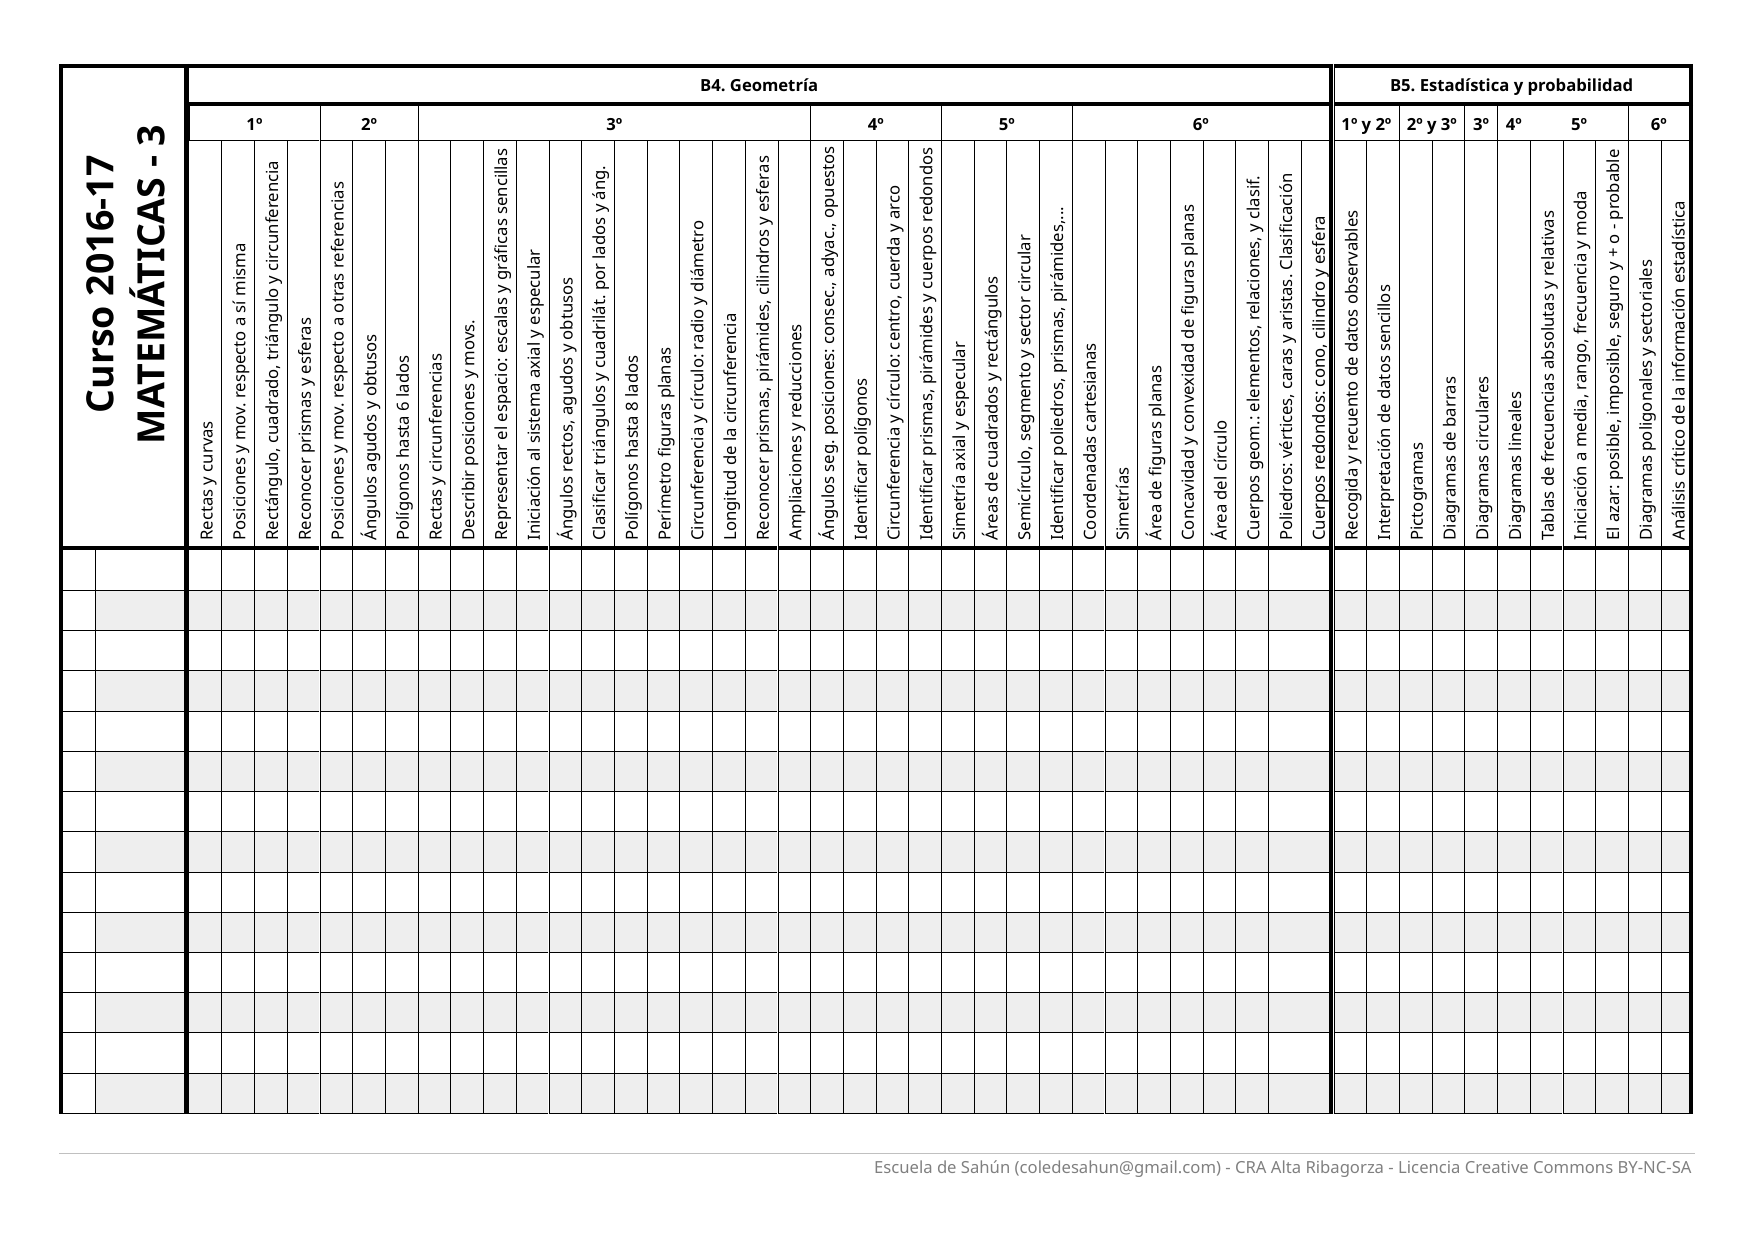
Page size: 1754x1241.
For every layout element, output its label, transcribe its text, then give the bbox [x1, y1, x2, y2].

table_cell [451, 752, 483, 791]
table_cell [615, 832, 647, 872]
table_cell [1596, 913, 1628, 952]
table_cell [189, 752, 221, 791]
table_cell Rectas y curvas [189, 141, 221, 546]
table_cell [321, 913, 352, 952]
table_cell [1301, 832, 1329, 872]
table_cell [1400, 913, 1432, 952]
table_cell [321, 1074, 352, 1113]
table_cell [779, 1033, 810, 1073]
table_cell [1301, 953, 1329, 992]
table_cell Clasificar triángulos y cuadrilát. por lados y áng. [582, 141, 614, 546]
table_cell [517, 953, 548, 992]
table_cell 4º [1498, 106, 1530, 140]
table_cell [582, 752, 614, 791]
table_cell [680, 913, 712, 952]
table_cell [746, 832, 777, 872]
table_cell [615, 631, 647, 670]
table_cell [1433, 832, 1464, 872]
table_cell [1106, 631, 1137, 670]
table_cell [1301, 671, 1329, 711]
table_cell [648, 631, 679, 670]
table_cell [96, 832, 184, 872]
table_cell [484, 873, 516, 912]
table_cell [1367, 550, 1399, 590]
table_cell [779, 913, 810, 952]
table_cell [1040, 832, 1072, 872]
table_cell [1498, 671, 1530, 711]
table_cell [1564, 1074, 1595, 1113]
table_cell [1073, 832, 1104, 872]
table_cell [353, 752, 385, 791]
table_cell [484, 671, 516, 711]
table_cell [844, 913, 876, 952]
table_cell [844, 953, 876, 992]
table_cell [909, 671, 941, 711]
table_cell [451, 671, 483, 711]
table_cell [189, 873, 221, 912]
table_cell [975, 873, 1006, 912]
table_cell [451, 1074, 483, 1113]
table_cell [1564, 671, 1595, 711]
table_cell [189, 591, 221, 630]
table_cell [1073, 1074, 1104, 1113]
table_cell [1269, 671, 1301, 711]
table_cell [1596, 712, 1628, 751]
table_cell [1335, 873, 1366, 912]
table_cell [1007, 631, 1039, 670]
table_cell [451, 792, 483, 831]
table_cell [877, 792, 908, 831]
table_cell [1367, 792, 1399, 831]
table_cell [909, 752, 941, 791]
table_cell [844, 752, 876, 791]
table_cell [63, 953, 95, 992]
table_cell [1433, 671, 1464, 711]
table_cell [1596, 550, 1628, 590]
table_cell [1301, 712, 1329, 751]
table_cell Describir posiciones y movs. [451, 141, 483, 546]
table_cell [353, 1033, 385, 1073]
table_cell [1138, 671, 1170, 711]
table_cell [222, 752, 254, 791]
table_cell [942, 591, 974, 630]
table_cell Diagramas de barras [1433, 141, 1464, 546]
table_cell [96, 792, 184, 831]
table_cell Tablas de frecuencias absolutas y relativas [1531, 141, 1562, 546]
table_cell [1531, 631, 1562, 670]
table_cell [288, 712, 319, 751]
table_cell [615, 873, 647, 912]
table_cell [1531, 913, 1562, 952]
table_cell [1007, 752, 1039, 791]
table_cell [1433, 550, 1464, 590]
table_cell [255, 591, 287, 630]
table_cell [189, 631, 221, 670]
table_cell [288, 1074, 319, 1113]
table_cell [713, 671, 745, 711]
table_cell [1007, 671, 1039, 711]
table_cell [451, 1033, 483, 1073]
table_cell [288, 671, 319, 711]
table_cell [1040, 712, 1072, 751]
table_cell [975, 631, 1006, 670]
table_cell [1007, 873, 1039, 912]
table_cell [1138, 591, 1170, 630]
table_cell [550, 631, 581, 670]
table_cell [779, 631, 810, 670]
table_cell [680, 752, 712, 791]
table_cell [811, 873, 843, 912]
table_cell [1400, 752, 1432, 791]
table_cell Reconocer prismas, pirámides, cilindros y esferas [746, 141, 777, 546]
table_cell [189, 832, 221, 872]
table_cell [713, 550, 745, 590]
table_cell Representar el espacio: escalas y gráficas sencillas [484, 141, 516, 546]
table_cell [1465, 993, 1497, 1032]
table_cell [222, 832, 254, 872]
table_cell [1662, 671, 1689, 711]
table_cell [1596, 993, 1628, 1032]
table_cell [1564, 712, 1595, 751]
table_cell [484, 591, 516, 630]
table_cell Ampliaciones y reducciones [779, 141, 810, 546]
table_cell [1367, 1033, 1399, 1073]
table_cell Semicírculo, segmento y sector circular [1007, 141, 1039, 546]
table_cell [877, 953, 908, 992]
table_cell [1106, 1033, 1137, 1073]
table_cell [648, 993, 679, 1032]
table_cell [1465, 913, 1497, 952]
table_cell [1662, 832, 1689, 872]
table_cell [1269, 792, 1301, 831]
table_cell [877, 832, 908, 872]
table_cell [96, 1074, 184, 1113]
table_cell [1596, 832, 1628, 872]
table_cell [1367, 913, 1399, 952]
table_cell [746, 873, 777, 912]
table_cell [1465, 671, 1497, 711]
table_cell [517, 913, 548, 952]
table_cell [680, 832, 712, 872]
table_cell [255, 550, 287, 590]
table_cell [550, 671, 581, 711]
table_cell [189, 1033, 221, 1073]
table_cell [517, 631, 548, 670]
table_cell [189, 913, 221, 952]
table_cell [353, 591, 385, 630]
table_cell [1564, 631, 1595, 670]
table_cell [1400, 993, 1432, 1032]
table_cell Circunferencia y círculo: radio y diámetro [680, 141, 712, 546]
table_cell [222, 873, 254, 912]
table_cell Longitud de la circunferencia [713, 141, 745, 546]
table_cell [288, 752, 319, 791]
table_cell [877, 873, 908, 912]
table_cell [909, 712, 941, 751]
table_cell [746, 631, 777, 670]
table_cell [1629, 712, 1661, 751]
table_cell Simetría axial y especular [942, 141, 974, 546]
table_cell [1662, 712, 1689, 751]
table_cell [1073, 913, 1104, 952]
table_cell [63, 631, 95, 670]
table_cell Pictogramas [1400, 141, 1432, 546]
table_cell [63, 832, 95, 872]
table_cell [222, 1074, 254, 1113]
table_cell [680, 993, 712, 1032]
table_cell [680, 953, 712, 992]
table_cell [1106, 1074, 1137, 1113]
table_cell [353, 792, 385, 831]
table_cell [63, 993, 95, 1032]
table_cell [550, 792, 581, 831]
table_cell [746, 1074, 777, 1113]
table_cell [909, 591, 941, 630]
table_cell [648, 712, 679, 751]
table_cell [550, 913, 581, 952]
table_cell [484, 550, 516, 590]
table_cell [582, 712, 614, 751]
table_cell [550, 993, 581, 1032]
table_cell [909, 631, 941, 670]
table_cell [713, 953, 745, 992]
table_cell [844, 591, 876, 630]
table_cell [63, 1033, 95, 1073]
table_cell [1204, 631, 1235, 670]
table_cell [1498, 550, 1530, 590]
table_cell [189, 953, 221, 992]
table_cell [189, 712, 221, 751]
table_cell [713, 792, 745, 831]
table_cell [419, 792, 450, 831]
table_cell [63, 1074, 95, 1113]
table_cell [1596, 591, 1628, 630]
table_cell [582, 832, 614, 872]
table_cell [1629, 752, 1661, 791]
table_cell [1596, 953, 1628, 992]
table_cell [517, 671, 548, 711]
table_cell [942, 671, 974, 711]
table_cell Concavidad y convexidad de figuras planas [1171, 141, 1203, 546]
table_cell [1335, 631, 1366, 670]
table_cell [877, 993, 908, 1032]
table_cell [484, 792, 516, 831]
table_cell [1400, 631, 1432, 670]
table_cell [386, 873, 418, 912]
table_cell [222, 1033, 254, 1073]
table_cell [1301, 1074, 1329, 1113]
table_cell [484, 1074, 516, 1113]
table_cell [1171, 631, 1203, 670]
table_cell [1662, 993, 1689, 1032]
table_cell [582, 1033, 614, 1073]
table_cell [844, 1074, 876, 1113]
table_cell [1106, 792, 1137, 831]
table_cell [1629, 873, 1661, 912]
table_cell [975, 953, 1006, 992]
table_cell [648, 873, 679, 912]
table_cell [550, 591, 581, 630]
table_cell [1236, 671, 1268, 711]
table_cell [96, 993, 184, 1032]
table_cell [975, 550, 1006, 590]
table_cell [1204, 752, 1235, 791]
table_cell [680, 1074, 712, 1113]
table_cell [1171, 792, 1203, 831]
table_cell [1007, 953, 1039, 992]
table_cell [1531, 671, 1562, 711]
table_cell [811, 993, 843, 1032]
table_cell Polígonos hasta 8 lados [615, 141, 647, 546]
table_cell [779, 712, 810, 751]
table_cell [680, 792, 712, 831]
table_cell [321, 550, 352, 590]
table_cell [1400, 873, 1432, 912]
table_cell [96, 712, 184, 751]
table_cell [1007, 591, 1039, 630]
table_cell [811, 752, 843, 791]
table_cell [1629, 953, 1661, 992]
table_cell [648, 913, 679, 952]
table_cell [451, 712, 483, 751]
table_cell [1662, 1033, 1689, 1073]
table_cell [844, 712, 876, 751]
table_cell [942, 913, 974, 952]
table_cell [1040, 591, 1072, 630]
table_cell [779, 993, 810, 1032]
table_cell [1171, 1074, 1203, 1113]
table_cell [1433, 591, 1464, 630]
table_cell [255, 832, 287, 872]
table_cell [96, 873, 184, 912]
table_cell [321, 953, 352, 992]
table_cell [1040, 752, 1072, 791]
table_cell [975, 1074, 1006, 1113]
table_cell [353, 712, 385, 751]
table_cell [779, 752, 810, 791]
table_cell 3º [1465, 106, 1497, 140]
table_cell [1629, 550, 1661, 590]
table_cell [1629, 631, 1661, 670]
table_cell [811, 671, 843, 711]
table_cell [189, 792, 221, 831]
table_cell [811, 712, 843, 751]
table_cell [288, 591, 319, 630]
table_cell [386, 1074, 418, 1113]
table_cell [1007, 993, 1039, 1032]
table_cell [1662, 873, 1689, 912]
table_cell [1531, 953, 1562, 992]
table_cell [1531, 712, 1562, 751]
table_cell [1498, 832, 1530, 872]
table_cell [1269, 953, 1301, 992]
table_cell [288, 1033, 319, 1073]
table_cell [1498, 752, 1530, 791]
table_cell [1564, 873, 1595, 912]
table_cell [1301, 752, 1329, 791]
table_cell [1629, 832, 1661, 872]
table_cell [779, 591, 810, 630]
table_cell [1498, 792, 1530, 831]
table_cell [975, 913, 1006, 952]
table_cell [1236, 752, 1268, 791]
table_cell [811, 550, 843, 590]
table_cell [222, 913, 254, 952]
table_cell Iniciación al sistema axial y especular [517, 141, 548, 546]
table_cell [63, 671, 95, 711]
table_cell [1498, 631, 1530, 670]
table_cell [1564, 752, 1595, 791]
table_cell [1531, 752, 1562, 791]
table_cell Simetrías [1106, 141, 1137, 546]
table_cell [419, 913, 450, 952]
table_cell [1400, 591, 1432, 630]
table_cell [582, 631, 614, 670]
table_cell [517, 1074, 548, 1113]
table_cell [1171, 873, 1203, 912]
table_cell [1040, 953, 1072, 992]
table_cell [1465, 873, 1497, 912]
table_cell [1204, 913, 1235, 952]
table_cell Polígonos hasta 6 lados [386, 141, 418, 546]
table_cell [942, 550, 974, 590]
table_cell [419, 1074, 450, 1113]
table_cell [550, 953, 581, 992]
table_cell [909, 832, 941, 872]
table_cell [1433, 993, 1464, 1032]
table_cell [1531, 832, 1562, 872]
table_cell [680, 550, 712, 590]
table_cell [1269, 591, 1301, 630]
table_cell [746, 913, 777, 952]
table_cell [1400, 550, 1432, 590]
table_cell [1465, 1033, 1497, 1073]
table_cell [1596, 752, 1628, 791]
table_cell 2º [321, 106, 418, 140]
table_cell [386, 631, 418, 670]
table_cell [484, 712, 516, 751]
table_cell [1367, 671, 1399, 711]
table_cell [96, 591, 184, 630]
table_cell [844, 832, 876, 872]
table_cell [550, 832, 581, 872]
table_cell [1335, 550, 1366, 590]
table_cell [1301, 993, 1329, 1032]
table_cell [1400, 671, 1432, 711]
table_cell [942, 873, 974, 912]
table_cell [1301, 1033, 1329, 1073]
table_cell [1465, 550, 1497, 590]
table_cell [419, 671, 450, 711]
table_cell [1301, 873, 1329, 912]
table_cell [517, 832, 548, 872]
table_cell [1465, 832, 1497, 872]
table_cell [779, 953, 810, 992]
table_cell Coordenadas cartesianas [1073, 141, 1104, 546]
table_cell [1007, 712, 1039, 751]
table_cell [1073, 993, 1104, 1032]
table_cell [582, 993, 614, 1032]
table_cell [1400, 832, 1432, 872]
table_cell 6º [1629, 106, 1689, 140]
table_cell [713, 832, 745, 872]
table_cell [1138, 752, 1170, 791]
table_cell [942, 631, 974, 670]
table_cell [484, 832, 516, 872]
table_cell [1662, 591, 1689, 630]
table_cell [942, 752, 974, 791]
table_cell [1040, 1033, 1072, 1073]
table_cell [1106, 913, 1137, 952]
table_cell [1269, 1074, 1301, 1113]
table_cell [1269, 832, 1301, 872]
table_cell [1073, 550, 1104, 590]
table_cell [451, 993, 483, 1032]
table_cell [484, 993, 516, 1032]
table_cell 1º y 2º [1335, 106, 1399, 140]
table_cell [615, 1033, 647, 1073]
table_cell [517, 792, 548, 831]
table_cell [1007, 1033, 1039, 1073]
table_cell [386, 712, 418, 751]
table_cell [222, 631, 254, 670]
table_cell [648, 792, 679, 831]
table_cell [484, 631, 516, 670]
table_cell [451, 591, 483, 630]
table_cell [1171, 832, 1203, 872]
table_cell [1498, 913, 1530, 952]
table_cell [877, 1033, 908, 1073]
table_cell [975, 671, 1006, 711]
table_cell [353, 953, 385, 992]
table_cell [1433, 792, 1464, 831]
table_cell [811, 832, 843, 872]
table_cell [1335, 913, 1366, 952]
table_cell [1433, 953, 1464, 992]
table_cell 3º [419, 106, 810, 140]
table_cell Rectángulo, cuadrado, triángulo y circunferencia [255, 141, 287, 546]
table_cell [877, 712, 908, 751]
table_cell [615, 792, 647, 831]
table_cell [550, 712, 581, 751]
table_cell [1400, 953, 1432, 992]
table_cell El azar: posible, imposible, seguro y + o - probable [1596, 141, 1628, 546]
table_cell [1629, 792, 1661, 831]
table_cell [1171, 671, 1203, 711]
table_cell [909, 792, 941, 831]
table_cell [1073, 752, 1104, 791]
table_cell [1498, 712, 1530, 751]
table_cell [582, 953, 614, 992]
table_cell [1662, 913, 1689, 952]
table_cell [1204, 953, 1235, 992]
table_cell [1171, 913, 1203, 952]
table_cell 2º y 3º [1400, 106, 1464, 140]
table_cell Análisis crítico de la información estadística [1662, 141, 1689, 546]
table_cell [321, 792, 352, 831]
table_cell [288, 631, 319, 670]
table_cell [189, 1074, 221, 1113]
table_cell [909, 953, 941, 992]
table_cell [615, 591, 647, 630]
table_cell [746, 792, 777, 831]
table_header Curso 2016-17 MATEMÁTICAS - 3 [63, 68, 184, 546]
table_cell [1073, 631, 1104, 670]
table_cell [222, 792, 254, 831]
table_cell [648, 591, 679, 630]
table_cell [1465, 591, 1497, 630]
table_cell [189, 993, 221, 1032]
table_cell [1433, 1074, 1464, 1113]
table_cell [746, 550, 777, 590]
table_cell [386, 752, 418, 791]
table_cell 1º [190, 106, 319, 140]
table_cell [975, 591, 1006, 630]
table_cell [844, 993, 876, 1032]
table_cell [255, 1033, 287, 1073]
table_cell [1564, 993, 1595, 1032]
table_cell [419, 832, 450, 872]
table_cell [1596, 873, 1628, 912]
table_cell [1007, 913, 1039, 952]
table_cell [1269, 550, 1301, 590]
table_cell Diagramas lineales [1498, 141, 1530, 546]
table_cell [779, 792, 810, 831]
table_cell [1007, 792, 1039, 831]
table_cell [451, 913, 483, 952]
table_cell [1564, 953, 1595, 992]
table_cell [1465, 631, 1497, 670]
table_cell [1596, 792, 1628, 831]
table_cell [1400, 792, 1432, 831]
table_cell [1171, 993, 1203, 1032]
table_cell [1433, 913, 1464, 952]
table_cell [1367, 752, 1399, 791]
table_cell Perímetro figuras planas [648, 141, 679, 546]
table_cell 5º [1530, 106, 1628, 140]
table_cell [321, 1033, 352, 1073]
table_cell [1138, 1074, 1170, 1113]
table_cell [1007, 550, 1039, 590]
table_cell [1564, 792, 1595, 831]
table_cell [1106, 591, 1137, 630]
table_cell [1367, 993, 1399, 1032]
table_cell [63, 591, 95, 630]
table_cell [1106, 752, 1137, 791]
table_cell [517, 550, 548, 590]
table_cell [255, 792, 287, 831]
table_cell [615, 993, 647, 1032]
table_cell [909, 993, 941, 1032]
table_cell [1629, 591, 1661, 630]
table_cell [288, 913, 319, 952]
table_cell [1236, 873, 1268, 912]
table_cell [222, 953, 254, 992]
table_cell [909, 913, 941, 952]
table_cell [1040, 993, 1072, 1032]
table_cell [1564, 832, 1595, 872]
table_cell [1662, 631, 1689, 670]
table_cell [63, 712, 95, 751]
table_cell 4º [811, 106, 941, 140]
table_cell [222, 671, 254, 711]
table_cell [1040, 671, 1072, 711]
table_cell [550, 1074, 581, 1113]
table_cell [811, 792, 843, 831]
table_cell [222, 591, 254, 630]
table_cell [484, 752, 516, 791]
table_cell [877, 913, 908, 952]
table_cell [713, 752, 745, 791]
table_cell 5º [942, 106, 1072, 140]
table_header B4. Geometría [189, 68, 1329, 102]
table_cell [1367, 953, 1399, 992]
table_cell [877, 550, 908, 590]
table_cell [877, 591, 908, 630]
table_cell [746, 591, 777, 630]
table_cell [386, 953, 418, 992]
table_cell [615, 953, 647, 992]
table_cell [1498, 953, 1530, 992]
table_cell [648, 550, 679, 590]
table_cell [1269, 1033, 1301, 1073]
table_cell [811, 913, 843, 952]
table_cell [288, 550, 319, 590]
table_cell [1171, 1033, 1203, 1073]
table_cell [419, 712, 450, 751]
table_cell [451, 873, 483, 912]
table_cell [713, 913, 745, 952]
table_cell [713, 631, 745, 670]
table_cell [1073, 671, 1104, 711]
table_cell [63, 873, 95, 912]
table_cell [1236, 993, 1268, 1032]
table_cell [975, 993, 1006, 1032]
table_cell [811, 1074, 843, 1113]
table_cell [1564, 550, 1595, 590]
table_cell [942, 712, 974, 751]
table_cell [779, 873, 810, 912]
table_cell [96, 752, 184, 791]
table_cell [1171, 752, 1203, 791]
table_cell [648, 671, 679, 711]
table_cell [1531, 1074, 1562, 1113]
table_cell [255, 993, 287, 1032]
table_cell [386, 671, 418, 711]
table_cell Diagramas circulares [1465, 141, 1497, 546]
table_cell [1596, 631, 1628, 670]
table_cell [1662, 752, 1689, 791]
table_cell [779, 832, 810, 872]
table_cell [680, 712, 712, 751]
table_cell [1204, 832, 1235, 872]
table_cell [942, 832, 974, 872]
table_cell [1662, 1074, 1689, 1113]
table_cell [419, 1033, 450, 1073]
table_header B5. Estadística y probabilidad [1335, 68, 1689, 102]
table_cell [1204, 591, 1235, 630]
table_cell [288, 832, 319, 872]
table_cell Interpretación de datos sencillos [1367, 141, 1399, 546]
table_cell [419, 631, 450, 670]
table_cell [419, 550, 450, 590]
table_cell [909, 1074, 941, 1113]
table_cell [1335, 712, 1366, 751]
table_cell Identificar polígonos [844, 141, 876, 546]
table_cell [713, 1074, 745, 1113]
table_cell Área de figuras planas [1138, 141, 1170, 546]
table_cell [321, 671, 352, 711]
table_cell [1564, 1033, 1595, 1073]
table_cell [1367, 832, 1399, 872]
table_cell Posiciones y mov. respecto a otras referencias [321, 141, 352, 546]
table_cell [1367, 873, 1399, 912]
table_cell [517, 1033, 548, 1073]
table_cell [63, 752, 95, 791]
table_cell [1138, 953, 1170, 992]
table_cell [484, 913, 516, 952]
table_cell [877, 752, 908, 791]
table_cell [353, 873, 385, 912]
table_cell [517, 993, 548, 1032]
table_cell [451, 832, 483, 872]
table_cell [1106, 993, 1137, 1032]
table_cell [1073, 591, 1104, 630]
table_cell [1498, 1033, 1530, 1073]
table_cell [1106, 953, 1137, 992]
table_cell [96, 913, 184, 952]
table_cell [1236, 832, 1268, 872]
table_cell [63, 550, 95, 590]
table_cell [648, 953, 679, 992]
table_cell [1662, 550, 1689, 590]
table_cell [1629, 1074, 1661, 1113]
table_cell [975, 712, 1006, 751]
table_cell [1138, 873, 1170, 912]
table_cell [713, 1033, 745, 1073]
table_cell [680, 591, 712, 630]
table_cell [1465, 792, 1497, 831]
table_cell [582, 671, 614, 711]
table_cell [1301, 591, 1329, 630]
table_cell [1138, 832, 1170, 872]
table_cell [288, 792, 319, 831]
table_cell [844, 671, 876, 711]
table_cell [1433, 873, 1464, 912]
table_cell [321, 832, 352, 872]
table_cell [1236, 712, 1268, 751]
table_cell [255, 671, 287, 711]
table_cell [648, 752, 679, 791]
table_cell [386, 550, 418, 590]
table_cell [1596, 671, 1628, 711]
table_cell [189, 671, 221, 711]
table_cell [255, 631, 287, 670]
table_cell [353, 671, 385, 711]
table_cell [1204, 712, 1235, 751]
table_cell [1040, 1074, 1072, 1113]
table_cell [877, 631, 908, 670]
table_cell [1040, 913, 1072, 952]
table_cell [582, 1074, 614, 1113]
table_cell [484, 953, 516, 992]
table_cell [1073, 792, 1104, 831]
table_cell [975, 1033, 1006, 1073]
table_cell [844, 873, 876, 912]
table_cell [1498, 993, 1530, 1032]
table_cell [96, 631, 184, 670]
table_cell [550, 873, 581, 912]
table_cell [1531, 792, 1562, 831]
table_cell [321, 993, 352, 1032]
table_cell [1433, 631, 1464, 670]
table_cell [779, 671, 810, 711]
table_cell [1531, 1033, 1562, 1073]
table_cell [582, 550, 614, 590]
table_cell [1400, 712, 1432, 751]
table_cell [1040, 631, 1072, 670]
table_cell Reconocer prismas y esferas [288, 141, 319, 546]
table_cell [419, 993, 450, 1032]
table_cell [451, 550, 483, 590]
table_cell [517, 873, 548, 912]
table_cell [582, 591, 614, 630]
table_cell [648, 832, 679, 872]
table_cell [975, 752, 1006, 791]
table_cell [1433, 1033, 1464, 1073]
table_cell [1138, 913, 1170, 952]
table_cell [713, 873, 745, 912]
table_cell [321, 631, 352, 670]
table_cell [550, 752, 581, 791]
table_cell [1564, 913, 1595, 952]
table_cell [1629, 671, 1661, 711]
table_cell [550, 1033, 581, 1073]
table_cell Cuerpos redondos: cono, cilindro y esfera [1302, 141, 1329, 546]
table_cell [1138, 550, 1170, 590]
table_cell [386, 913, 418, 952]
table_cell [1236, 591, 1268, 630]
table_cell [1171, 953, 1203, 992]
table_cell [517, 752, 548, 791]
table_cell [582, 792, 614, 831]
table_cell [713, 712, 745, 751]
table_cell [1269, 913, 1301, 952]
table_cell [386, 993, 418, 1032]
table_cell [1335, 953, 1366, 992]
table_cell [844, 631, 876, 670]
table_cell [1171, 550, 1203, 590]
table_cell [909, 550, 941, 590]
table_cell [189, 550, 221, 590]
table_cell [1073, 873, 1104, 912]
table_cell [877, 671, 908, 711]
table_cell [517, 712, 548, 751]
table_cell [255, 712, 287, 751]
table_cell Circunferencia y círculo: centro, cuerda y arco [877, 141, 908, 546]
table_cell [1236, 1033, 1268, 1073]
table_cell Identificar prismas, pirámides y cuerpos redondos [909, 141, 941, 546]
table_cell [1269, 712, 1301, 751]
table_cell [222, 712, 254, 751]
table_cell [680, 671, 712, 711]
table_cell [1335, 792, 1366, 831]
table_cell [1498, 1074, 1530, 1113]
table_cell Ángulos seg. posiciones: consec., adyac., opuestos [811, 141, 843, 546]
table_cell [96, 1033, 184, 1073]
table_cell [419, 591, 450, 630]
table_cell [1531, 873, 1562, 912]
table_cell Recogida y recuento de datos observables [1335, 141, 1366, 546]
table_cell [746, 752, 777, 791]
table_cell [255, 913, 287, 952]
table_cell [975, 792, 1006, 831]
table_cell [1367, 631, 1399, 670]
table_cell [484, 1033, 516, 1073]
table_cell [1073, 953, 1104, 992]
table_cell [615, 913, 647, 952]
table_cell [386, 591, 418, 630]
table_cell [942, 953, 974, 992]
table_cell [1367, 712, 1399, 751]
table_cell [680, 873, 712, 912]
table_cell [353, 913, 385, 952]
table_cell [582, 913, 614, 952]
table_cell [582, 873, 614, 912]
table_cell [1236, 631, 1268, 670]
table_cell [1433, 712, 1464, 751]
table_cell [1269, 752, 1301, 791]
table_cell Posiciones y mov. respecto a sí misma [222, 141, 254, 546]
table_cell [779, 550, 810, 590]
table_cell [811, 591, 843, 630]
table_cell [321, 752, 352, 791]
table_cell [1106, 873, 1137, 912]
table_cell [353, 550, 385, 590]
table_cell [1400, 1074, 1432, 1113]
table_cell [615, 671, 647, 711]
table_cell [1335, 832, 1366, 872]
table_cell [255, 953, 287, 992]
table_cell [1629, 913, 1661, 952]
table_cell [96, 671, 184, 711]
table_cell [96, 550, 184, 590]
table_cell [1138, 993, 1170, 1032]
table_cell [615, 712, 647, 751]
table_cell [1204, 550, 1235, 590]
table_cell [1498, 873, 1530, 912]
table_cell [1007, 832, 1039, 872]
table_cell [419, 873, 450, 912]
table_cell [451, 631, 483, 670]
table_cell [1236, 792, 1268, 831]
table_cell [1400, 1033, 1432, 1073]
table_cell [713, 591, 745, 630]
table_cell [1204, 993, 1235, 1032]
table_cell [1662, 792, 1689, 831]
table_cell Identificar poliedros, prismas, pirámides,... [1040, 141, 1072, 546]
table_cell [255, 873, 287, 912]
table_cell [1073, 1033, 1104, 1073]
table_cell [975, 832, 1006, 872]
table_cell [1465, 752, 1497, 791]
table_cell [451, 953, 483, 992]
table_cell [746, 712, 777, 751]
table_cell [1335, 993, 1366, 1032]
table_cell [746, 671, 777, 711]
table_cell [321, 591, 352, 630]
table_cell [1367, 1074, 1399, 1113]
table_cell [1171, 712, 1203, 751]
table_cell [844, 1033, 876, 1073]
table_cell Rectas y circunferencias [419, 141, 450, 546]
table_cell [1335, 1033, 1366, 1073]
table_cell [1596, 1033, 1628, 1073]
table_cell [713, 993, 745, 1032]
table_cell [1498, 591, 1530, 630]
table_cell [1040, 873, 1072, 912]
table_cell [1269, 631, 1301, 670]
table_cell 6º [1073, 106, 1329, 140]
table_cell Diagramas poligonales y sectoriales [1629, 141, 1661, 546]
table_cell [1301, 631, 1329, 670]
table_cell [942, 792, 974, 831]
table_cell [1301, 792, 1329, 831]
table_cell [909, 873, 941, 912]
table_cell [1433, 752, 1464, 791]
table_cell [1236, 913, 1268, 952]
table_cell [746, 993, 777, 1032]
table_cell Ángulos agudos y obtusos [353, 141, 385, 546]
table_cell Poliedros: vértices, caras y aristas. Clasificación [1269, 141, 1301, 546]
table_cell [1138, 792, 1170, 831]
table_cell [779, 1074, 810, 1113]
table_cell [1204, 792, 1235, 831]
table_cell [1073, 712, 1104, 751]
table_cell [1531, 550, 1562, 590]
table_cell [1007, 1074, 1039, 1113]
table_cell Ángulos rectos, agudos y obtusos [550, 141, 581, 546]
table_cell [96, 953, 184, 992]
table_cell [615, 752, 647, 791]
table_cell [550, 550, 581, 590]
table_cell [1040, 792, 1072, 831]
table_cell [1531, 993, 1562, 1032]
table_cell [844, 550, 876, 590]
table_cell [1596, 1074, 1628, 1113]
table_cell [1171, 591, 1203, 630]
table_cell [386, 792, 418, 831]
table_cell [811, 1033, 843, 1073]
table_cell Iniciación a media, rango, frecuencia y moda [1564, 141, 1595, 546]
table_cell Área del círculo [1204, 141, 1235, 546]
table_cell [386, 832, 418, 872]
table_cell [288, 873, 319, 912]
table_cell [353, 631, 385, 670]
table_cell [288, 993, 319, 1032]
table_cell [1204, 671, 1235, 711]
table_cell [1204, 873, 1235, 912]
table_cell [811, 631, 843, 670]
table_cell [1106, 550, 1137, 590]
table_cell [1236, 953, 1268, 992]
table_cell [386, 1033, 418, 1073]
table_cell [942, 993, 974, 1032]
table_cell [1629, 1033, 1661, 1073]
table_cell [680, 631, 712, 670]
table_cell [1138, 1033, 1170, 1073]
table_cell [1564, 591, 1595, 630]
table_cell [1301, 913, 1329, 952]
table_cell [1662, 953, 1689, 992]
table_cell [222, 550, 254, 590]
table_cell [648, 1033, 679, 1073]
table_cell [1301, 550, 1329, 590]
table_cell [1236, 1074, 1268, 1113]
table_cell [1138, 631, 1170, 670]
table_cell [1204, 1033, 1235, 1073]
table_cell [615, 1074, 647, 1113]
table_cell [648, 1074, 679, 1113]
table_cell [1106, 832, 1137, 872]
table_cell [1236, 550, 1268, 590]
table_cell [942, 1074, 974, 1113]
table_cell [1367, 591, 1399, 630]
table_cell [1531, 591, 1562, 630]
table_cell [811, 953, 843, 992]
table_cell [680, 1033, 712, 1073]
table_cell [746, 953, 777, 992]
table_cell [419, 752, 450, 791]
table_cell [844, 792, 876, 831]
table_cell Áreas de cuadrados y rectángulos [975, 141, 1006, 546]
table_cell [419, 953, 450, 992]
table_cell [1269, 993, 1301, 1032]
table_cell [1629, 993, 1661, 1032]
table_cell [222, 993, 254, 1032]
table_cell [517, 591, 548, 630]
table_cell [1138, 712, 1170, 751]
table_cell [942, 1033, 974, 1073]
table_cell [1335, 752, 1366, 791]
table_cell [1335, 1074, 1366, 1113]
table_cell [1335, 671, 1366, 711]
table_cell [1106, 671, 1137, 711]
table_cell [1465, 1074, 1497, 1113]
table_cell [1335, 591, 1366, 630]
table_cell [1269, 873, 1301, 912]
table_cell [1040, 550, 1072, 590]
table_cell [877, 1074, 908, 1113]
table_cell [321, 712, 352, 751]
table_cell [63, 792, 95, 831]
table_cell [63, 913, 95, 952]
table_cell [746, 1033, 777, 1073]
table_cell [353, 832, 385, 872]
table_cell [255, 1074, 287, 1113]
table_cell [1465, 712, 1497, 751]
table_cell [288, 953, 319, 992]
table_cell [1106, 712, 1137, 751]
table_cell [909, 1033, 941, 1073]
table_cell [1465, 953, 1497, 992]
table_cell [255, 752, 287, 791]
table_cell [321, 873, 352, 912]
table_cell Cuerpos geom.: elementos, relaciones, y clasif. [1236, 141, 1268, 546]
table_cell [615, 550, 647, 590]
table_cell [1204, 1074, 1235, 1113]
table_cell [353, 993, 385, 1032]
table_cell [353, 1074, 385, 1113]
